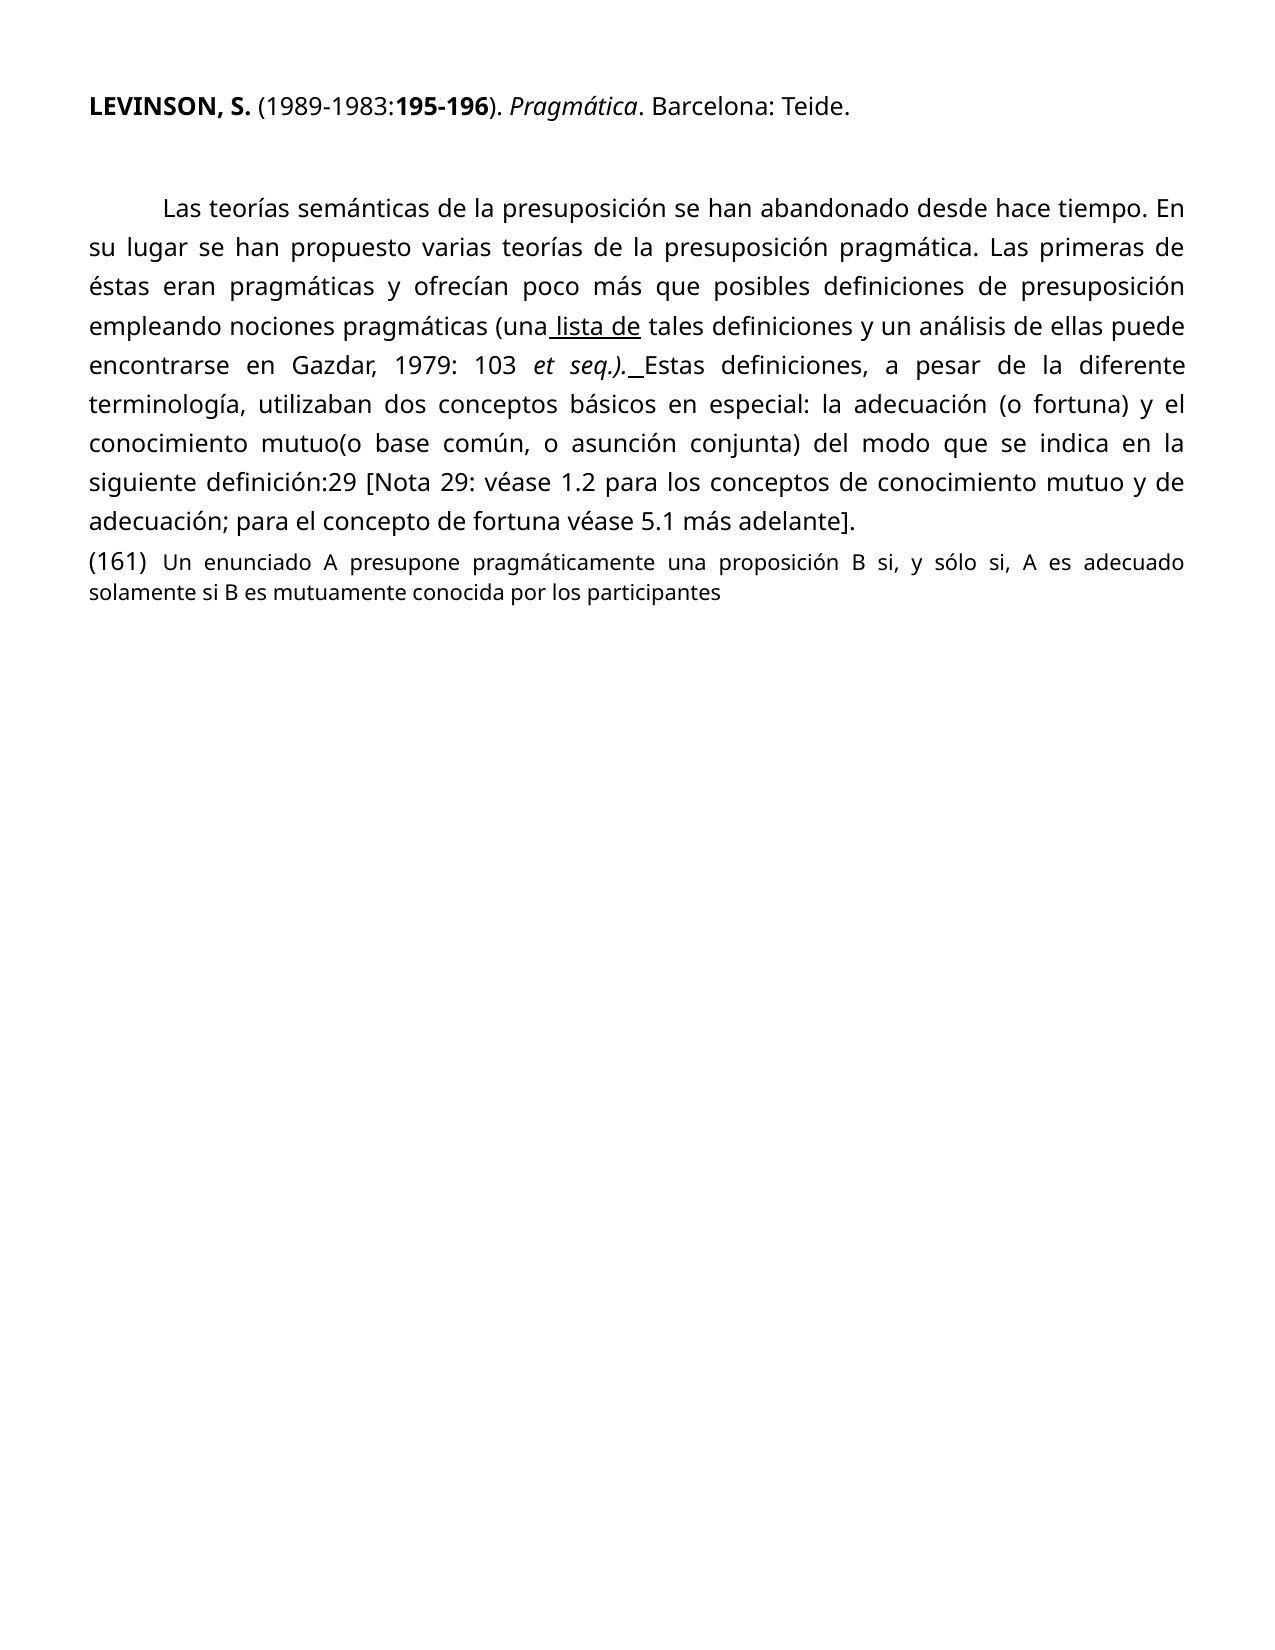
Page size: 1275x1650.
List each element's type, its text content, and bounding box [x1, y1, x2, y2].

text (161) Un enunciado A presupone pragmáticamente una proposición B si, y sólo si, A es adecuado solamente si B es mutuamente conocida por los participantes [88, 543, 1186, 607]
text Las teorías semánticas de la presuposición se han abandonado desde hace tiempo. En su lugar se han propuesto varias teorías de la presuposición pragmática. Las primeras de éstas eran pragmáticas y ofrecían poco más que posibles definiciones de presuposición empleando nociones pragmáticas (una lista de tales definiciones y un análisis de ellas puede encontrarse en Gazdar, 1979: 103 et seq.). Estas definiciones, a pesar de la diferente terminología, utilizaban dos conceptos básicos en especial: la adecuación (o fortuna) y el conocimiento mutuo(o base común, o asunción conjunta) del modo que se indica en la siguiente definición:29 [Nota 29: véase 1.2 para los conceptos de conocimiento mutuo y de adecuación; para el concepto de fortuna véase 5.1 más adelante]. [88, 191, 1186, 538]
text LEVINSON, S. (1989-1983:195-196). Pragmática. Barcelona: Teide. [88, 88, 1186, 123]
